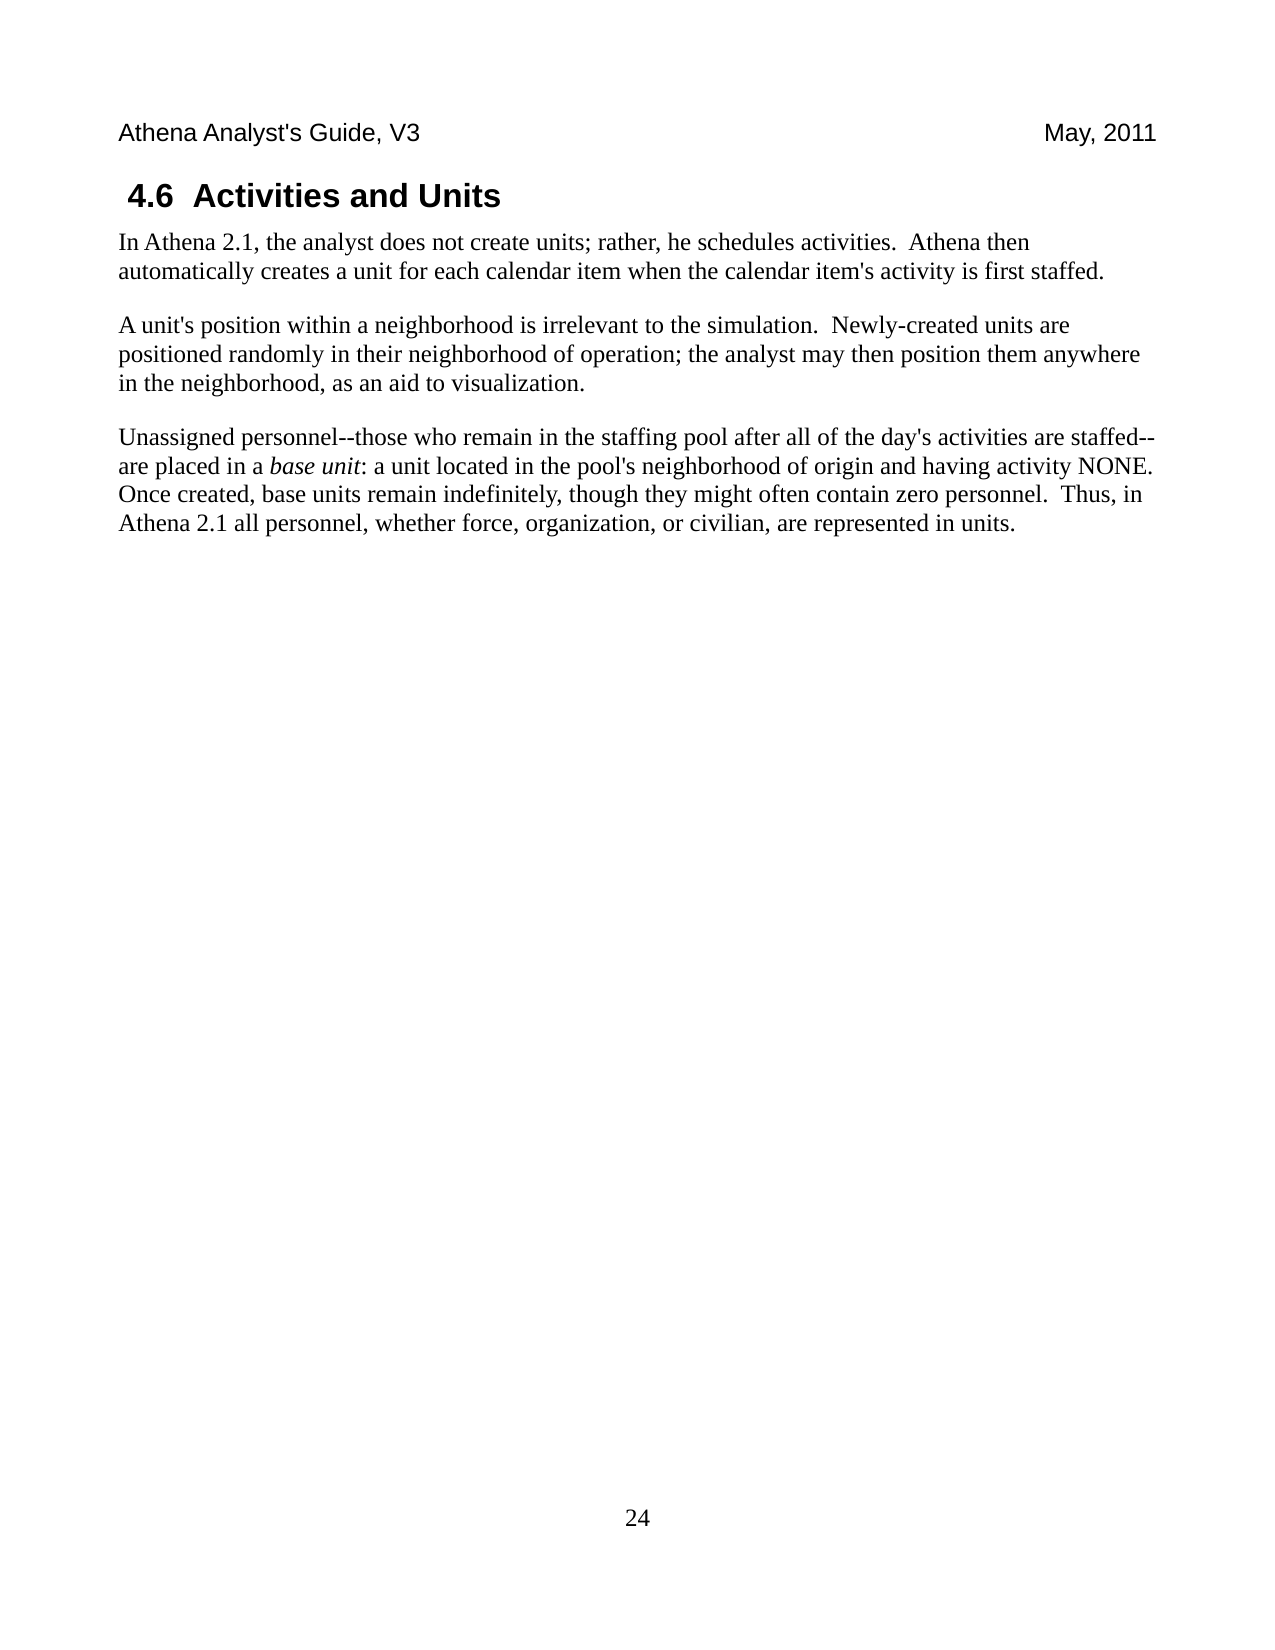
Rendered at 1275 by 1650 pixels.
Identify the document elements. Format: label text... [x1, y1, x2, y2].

text Unassigned personnel--those who remain in the staffing pool after all of the day's activities are staffed--are placed in a base unit: a unit located in the pool's neighborhood of origin and having activity NONE. Once created, base units remain indefinitely, though they might often contain zero personnel. Thus, in Athena 2.1 all personnel, whether force, organization, or civilian, are represented in units. [118, 422, 1157, 537]
subtitle Activities and Units [118, 176, 1157, 215]
text A unit's position within a neighborhood is irrelevant to the simulation. Newly-created units are positioned randomly in their neighborhood of operation; the analyst may then position them anywhere in the neighborhood, as an aid to visualization. [118, 310, 1157, 397]
text In Athena 2.1, the analyst does not create units; rather, he schedules activities. Athena then automatically creates a unit for each calendar item when the calendar item's activity is first staffed. [118, 227, 1157, 285]
